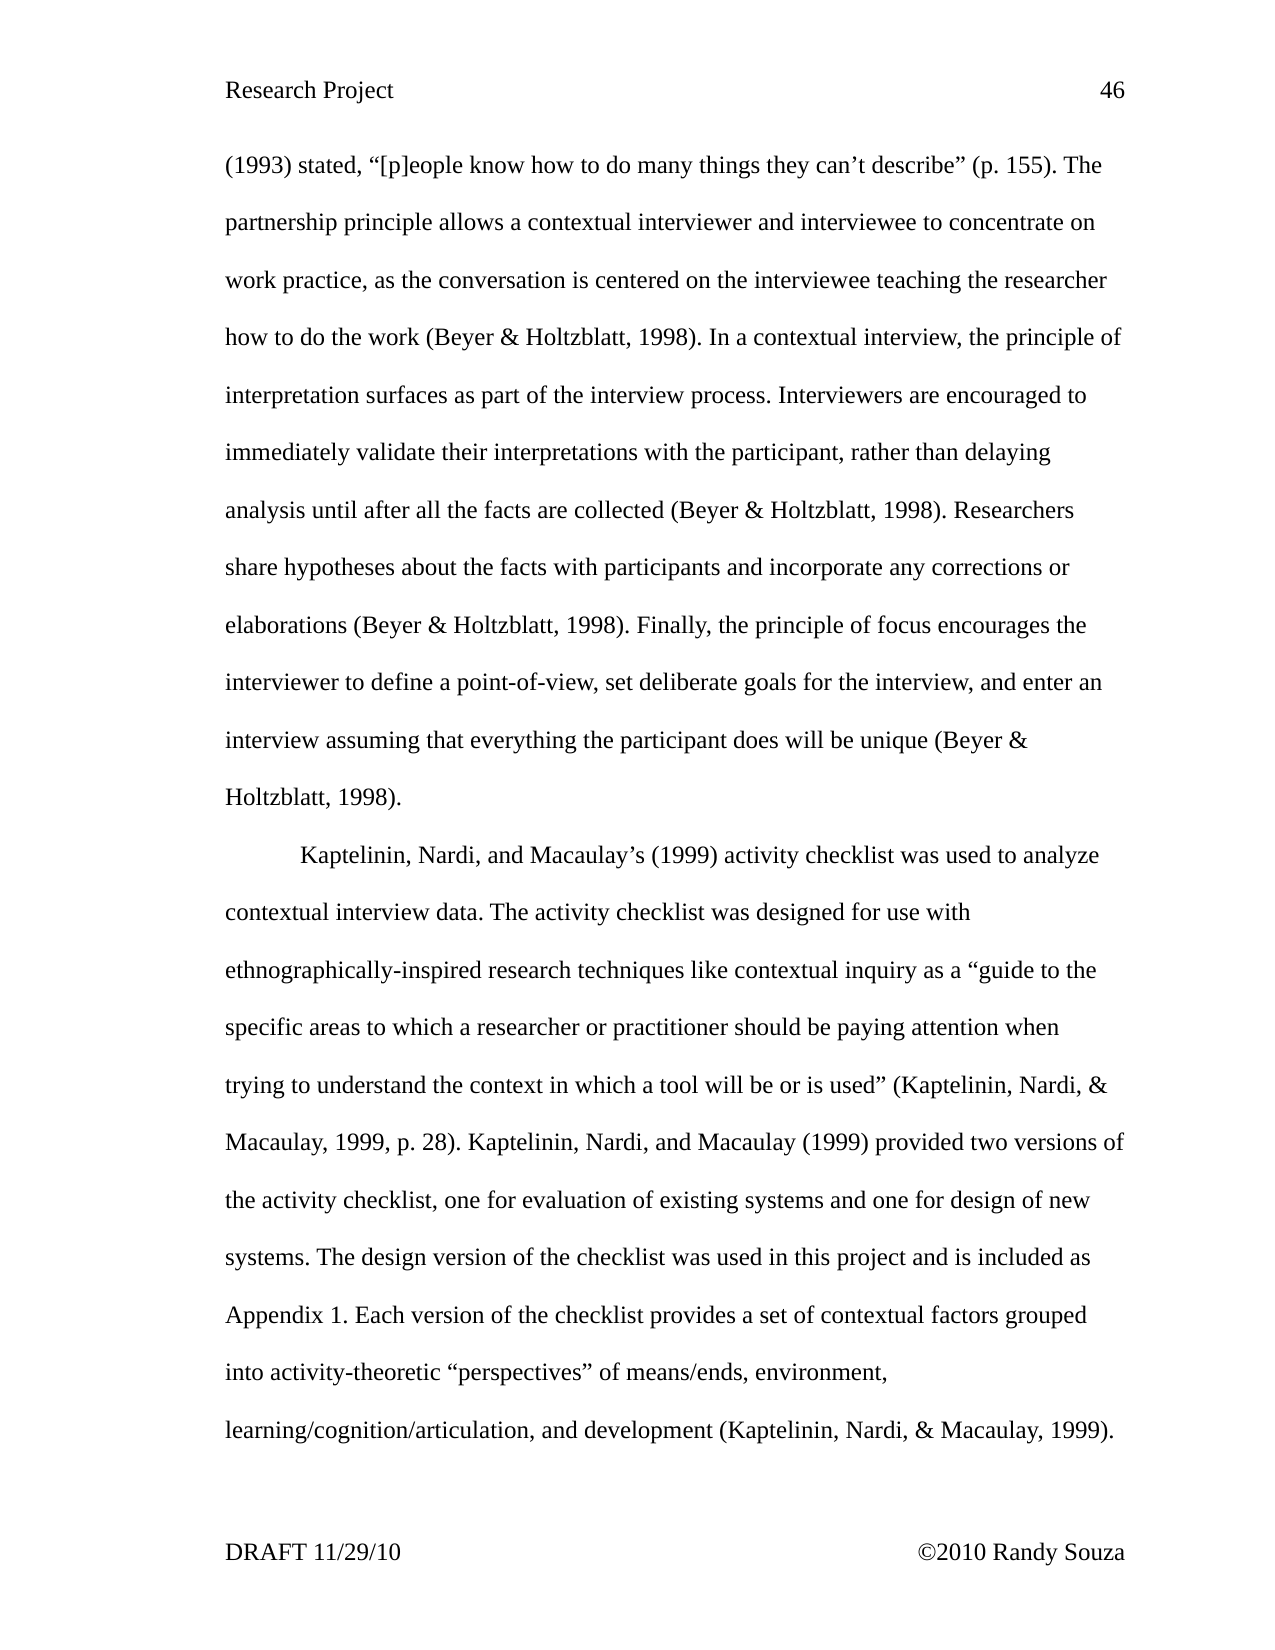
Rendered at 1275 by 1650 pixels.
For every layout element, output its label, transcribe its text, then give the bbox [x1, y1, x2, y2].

text Kaptelinin, Nardi, and Macaulay’s (1999) activity checklist was used to analyze contextual interview data. The activity checklist was designed for use with ethnographically-inspired research techniques like contextual inquiry as a “guide to the specific areas to which a researcher or practitioner should be paying attention when trying to understand the context in which a tool will be or is used” (Kaptelinin, Nardi, & Macaulay, 1999, p. 28). Kaptelinin, Nardi, and Macaulay (1999) provided two versions of the activity checklist, one for evaluation of existing systems and one for design of new systems. The design version of the checklist was used in this project and is included as Appendix 1. Each version of the checklist provides a set of contextual factors grouped into activity-theoretic “perspectives” of means/ends, environment, learning/cognition/articulation, and development (Kaptelinin, Nardi, & Macaulay, 1999). [225, 840, 1125, 1444]
text (1993) stated, “[p]eople know how to do many things they can’t describe” (p. 155). The partnership principle allows a contextual interviewer and interviewee to concentrate on work practice, as the conversation is centered on the interviewee teaching the researcher how to do the work (Beyer & Holtzblatt, 1998). In a contextual interview, the principle of interpretation surfaces as part of the interview process. Interviewers are encouraged to immediately validate their interpretations with the participant, rather than delaying analysis until after all the facts are collected (Beyer & Holtzblatt, 1998). Researchers share hypotheses about the facts with participants and incorporate any corrections or elaborations (Beyer & Holtzblatt, 1998). Finally, the principle of focus encourages the interviewer to define a point-of-view, set deliberate goals for the interview, and enter an interview assuming that everything the participant does will be unique (Beyer & Holtzblatt, 1998). [225, 150, 1125, 811]
